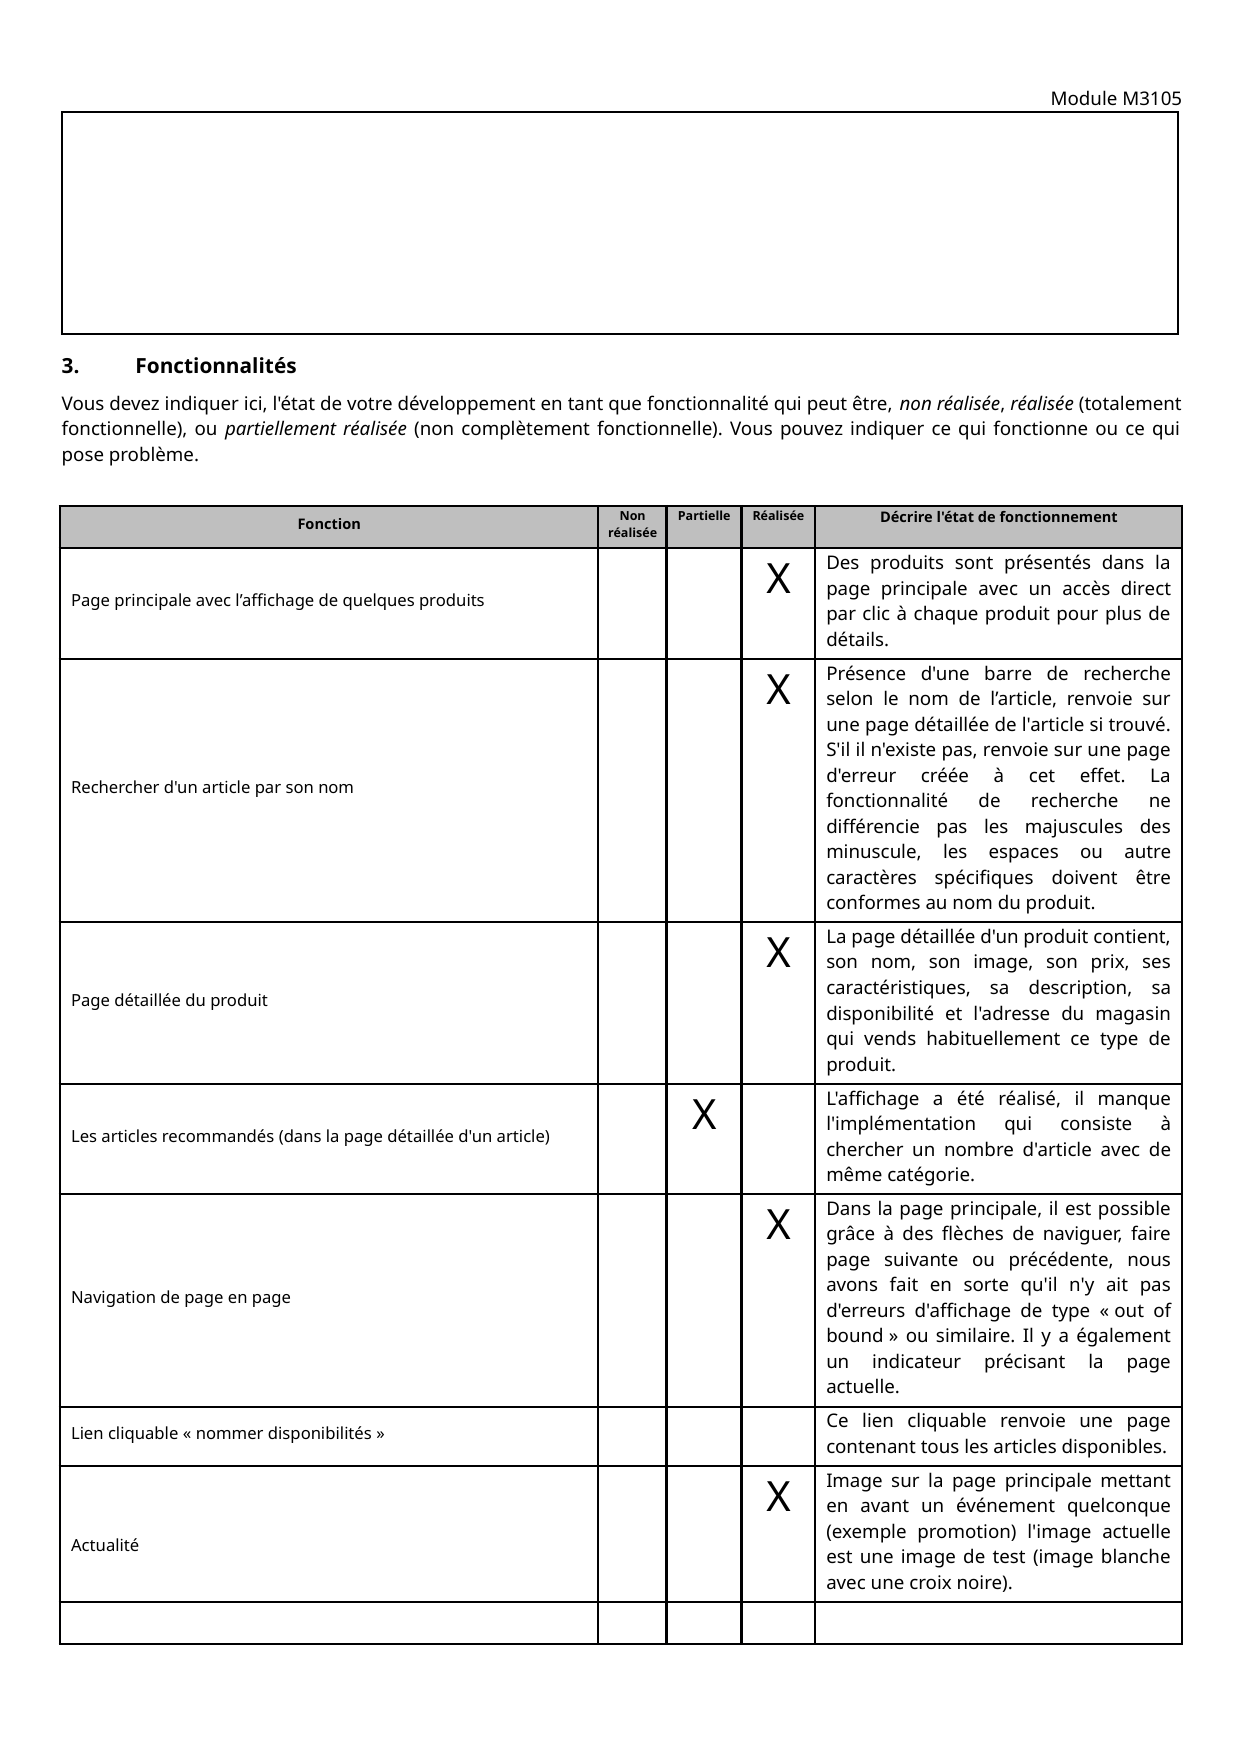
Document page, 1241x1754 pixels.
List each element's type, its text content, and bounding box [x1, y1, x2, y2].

table_cell [599, 1603, 665, 1643]
table_cell L'affichage a été réalisé, il manque l'implémentation qui consiste à chercher un nombre d'article avec de même catégorie. [816, 1085, 1181, 1193]
table_cell Image sur la page principale mettant en avant un événement quelconque (exemple promotion) l'image actuelle est une image de test (image blanche avec une croix noire). [816, 1467, 1181, 1601]
table_cell [816, 1603, 1181, 1643]
table_cell [668, 1195, 740, 1406]
table_cell Page principale avec l’affichage de quelques produits [61, 549, 597, 658]
table_header Non réalisée [599, 507, 665, 547]
table_cell [668, 1603, 740, 1643]
table_cell Rechercher d'un article par son nom [61, 660, 597, 921]
text Vous devez indiquer ici, l'état de votre développement en tant que fonctionnalité qui peut être, non réalisée, réalisée (totalement fonctionnelle), ou partiellement réalisée (non complètement fonctionnelle). Vous pouvez indiquer ce qui fonctionne ou ce qui pose problème. [61, 390, 1182, 467]
table_cell [743, 1603, 814, 1643]
table_cell Ce lien cliquable renvoie une page contenant tous les articles disponibles. [816, 1408, 1181, 1465]
table_cell [599, 1467, 665, 1601]
table_cell [599, 923, 665, 1083]
table_cell La page détaillée d'un produit contient, son nom, son image, son prix, ses caractéristiques, sa description, sa disponibilité et l'adresse du magasin qui vends habituellement ce type de produit. [816, 923, 1181, 1083]
table_cell Page détaillée du produit [61, 923, 597, 1083]
table_cell [599, 1195, 665, 1406]
table_cell Les articles recommandés (dans la page détaillée d'un article) [61, 1085, 597, 1193]
list Fonctionnalités [61, 351, 1182, 380]
table_header Fonction [61, 507, 597, 547]
table_cell [599, 1408, 665, 1465]
table_cell [743, 1408, 814, 1465]
table_cell X [743, 923, 814, 1083]
table_cell Lien cliquable « nommer disponibilités » [61, 1408, 597, 1465]
table_cell Des produits sont présentés dans la page principale avec un accès direct par clic à chaque produit pour plus de détails. [816, 549, 1181, 658]
table_cell Actualité [61, 1467, 597, 1601]
table_cell Navigation de page en page [61, 1195, 597, 1406]
table_cell X [743, 660, 814, 921]
table_cell [743, 1085, 814, 1193]
table_cell X [743, 1467, 814, 1601]
table_header Réalisée [743, 507, 814, 547]
table_cell [668, 549, 740, 658]
table_cell X [743, 1195, 814, 1406]
table_cell [668, 660, 740, 921]
table_cell [599, 660, 665, 921]
table_header Décrire l'état de fonctionnement [816, 507, 1181, 547]
table_cell [63, 113, 1177, 333]
table_cell [668, 1408, 740, 1465]
table_cell X [668, 1085, 740, 1193]
table_cell [668, 1467, 740, 1601]
table_header Partielle [668, 507, 740, 547]
table_cell [599, 1085, 665, 1193]
table_cell X [743, 549, 814, 658]
table_cell [61, 1603, 597, 1643]
table_cell Présence d'une barre de recherche selon le nom de l’article, renvoie sur une page détaillée de l'article si trouvé. S'il il n'existe pas, renvoie sur une page d'erreur créée à cet effet. La fonctionnalité de recherche ne différencie pas les majuscules des minuscule, les espaces ou autre caractères spécifiques doivent être conformes au nom du produit. [816, 660, 1181, 921]
table_cell [599, 549, 665, 658]
table_cell [668, 923, 740, 1083]
table_cell Dans la page principale, il est possible grâce à des flèches de naviguer, faire page suivante ou précédente, nous avons fait en sorte qu'il n'y ait pas d'erreurs d'affichage de type « out of bound » ou similaire. Il y a également un indicateur précisant la page actuelle. [816, 1195, 1181, 1406]
